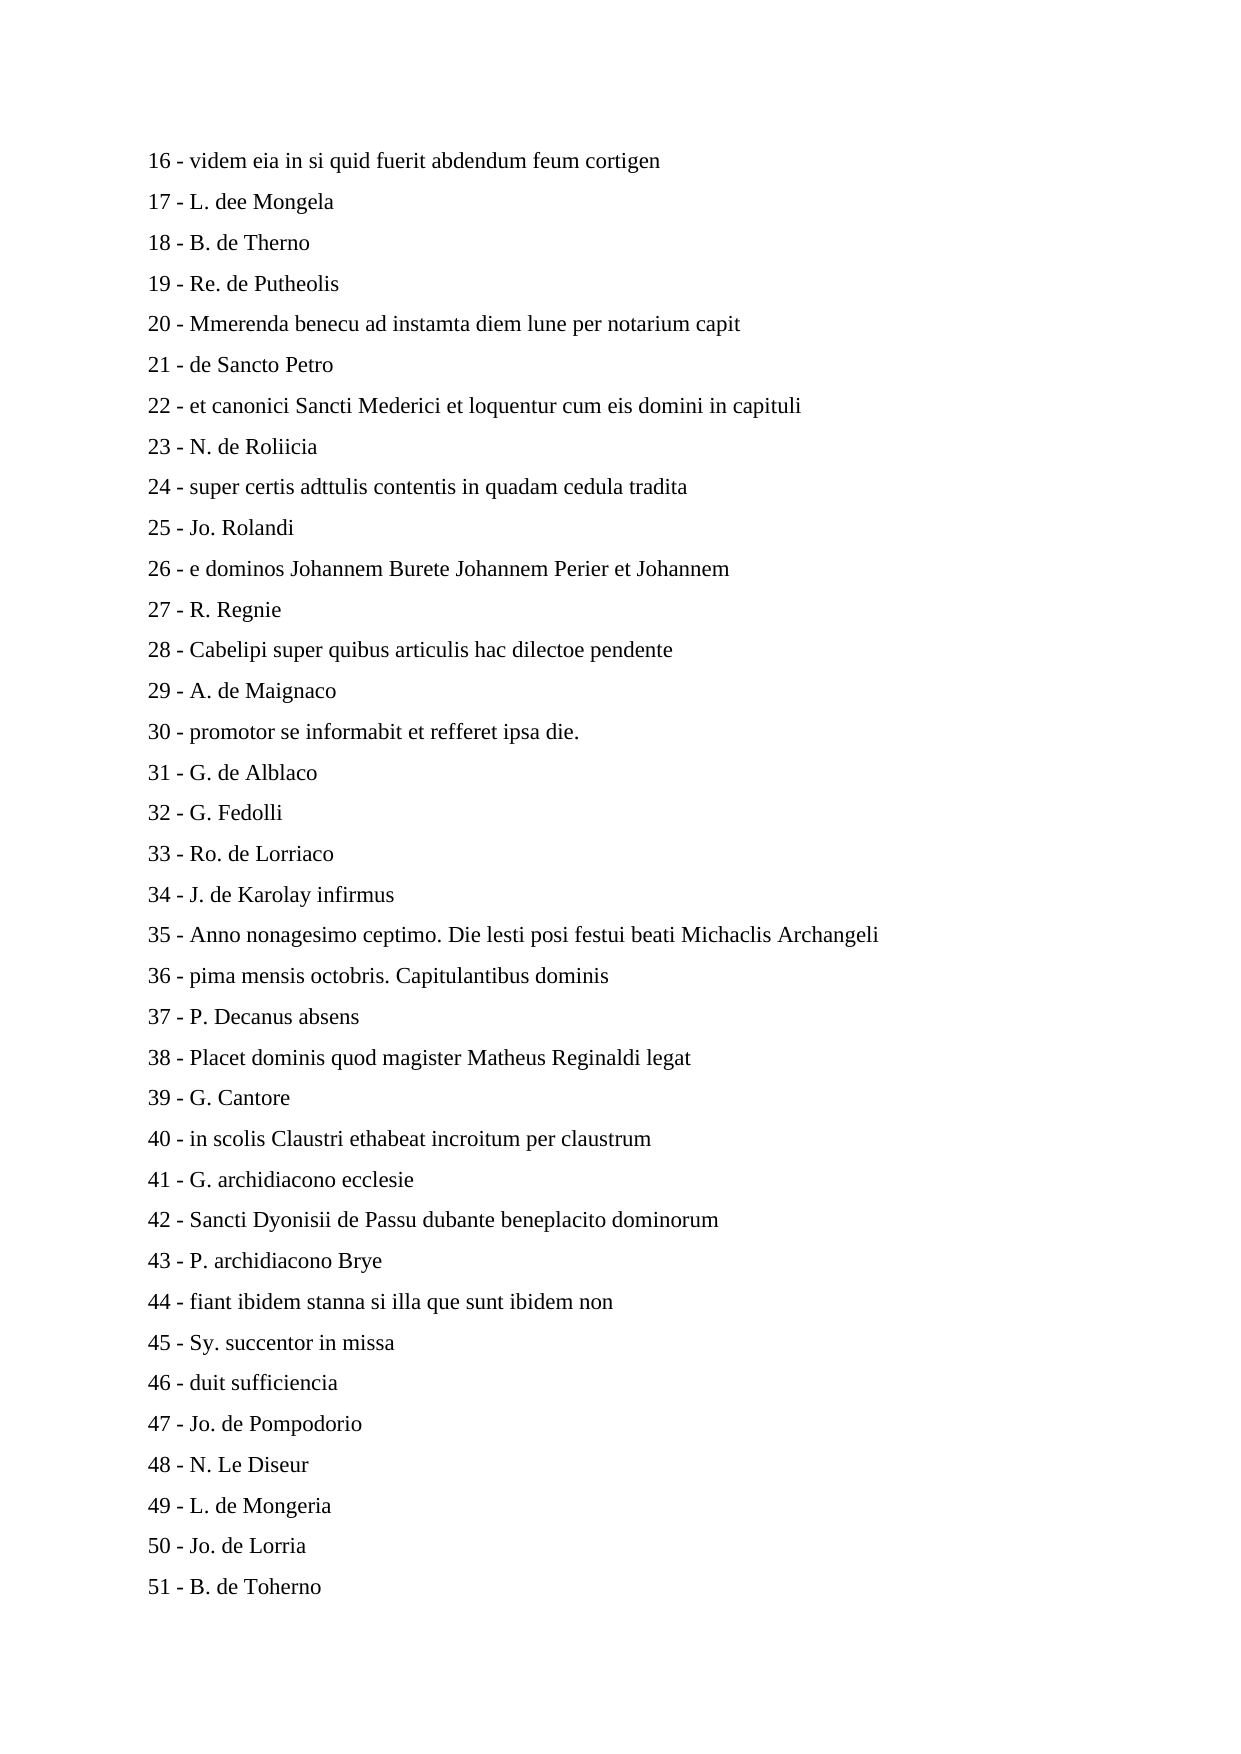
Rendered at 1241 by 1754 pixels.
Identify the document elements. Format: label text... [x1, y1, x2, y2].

text 17 - L. dee Mongela [148, 188, 1093, 215]
text 37 - P. Decanus absens [148, 1003, 1093, 1029]
text 16 - videm eia in si quid fuerit abdendum feum cortigen [148, 148, 1093, 174]
text 30 - promotor se informabit et refferet ipsa die. [148, 718, 1093, 744]
text 21 - de Sancto Petro [148, 351, 1093, 378]
text 49 - L. de Mongeria [148, 1492, 1093, 1518]
text 34 - J. de Karolay infirmus [148, 881, 1093, 907]
text 50 - Jo. de Lorria [148, 1532, 1093, 1559]
text 18 - B. de Therno [148, 229, 1093, 255]
text 48 - N. Le Diseur [148, 1451, 1093, 1477]
text 45 - Sy. succentor in missa [148, 1329, 1093, 1355]
text 35 - Anno nonagesimo ceptimo. Die lesti posi festui beati Michaclis Archangeli [148, 921, 1093, 948]
text 22 - et canonici Sancti Mederici et loquentur cum eis domini in capituli [148, 392, 1093, 418]
text 46 - duit sufficiencia [148, 1369, 1093, 1396]
text 43 - P. archidiacono Brye [148, 1247, 1093, 1274]
text 36 - pima mensis octobris. Capitulantibus dominis [148, 962, 1093, 988]
text 19 - Re. de Putheolis [148, 270, 1093, 296]
text 42 - Sancti Dyonisii de Passu dubante beneplacito dominorum [148, 1207, 1093, 1233]
text 32 - G. Fedolli [148, 799, 1093, 826]
text 40 - in scolis Claustri ethabeat incroitum per claustrum [148, 1125, 1093, 1151]
text 51 - B. de Toherno [148, 1573, 1093, 1599]
text 27 - R. Regnie [148, 596, 1093, 622]
text 28 - Cabelipi super quibus articulis hac dilectoe pendente [148, 636, 1093, 663]
text 23 - N. de Roliicia [148, 433, 1093, 459]
text 41 - G. archidiacono ecclesie [148, 1166, 1093, 1192]
text 26 - e dominos Johannem Burete Johannem Perier et Johannem [148, 555, 1093, 581]
text 33 - Ro. de Lorriaco [148, 840, 1093, 866]
text 44 - fiant ibidem stanna si illa que sunt ibidem non [148, 1288, 1093, 1314]
text 25 - Jo. Rolandi [148, 514, 1093, 541]
text 20 - Mmerenda benecu ad instamta diem lune per notarium capit [148, 311, 1093, 337]
text 31 - G. de Alblaco [148, 758, 1093, 785]
text 39 - G. Cantore [148, 1084, 1093, 1111]
text 47 - Jo. de Pompodorio [148, 1410, 1093, 1437]
text 24 - super certis adttulis contentis in quadam cedula tradita [148, 473, 1093, 500]
text 29 - A. de Maignaco [148, 677, 1093, 703]
text 38 - Placet dominis quod magister Matheus Reginaldi legat [148, 1044, 1093, 1070]
